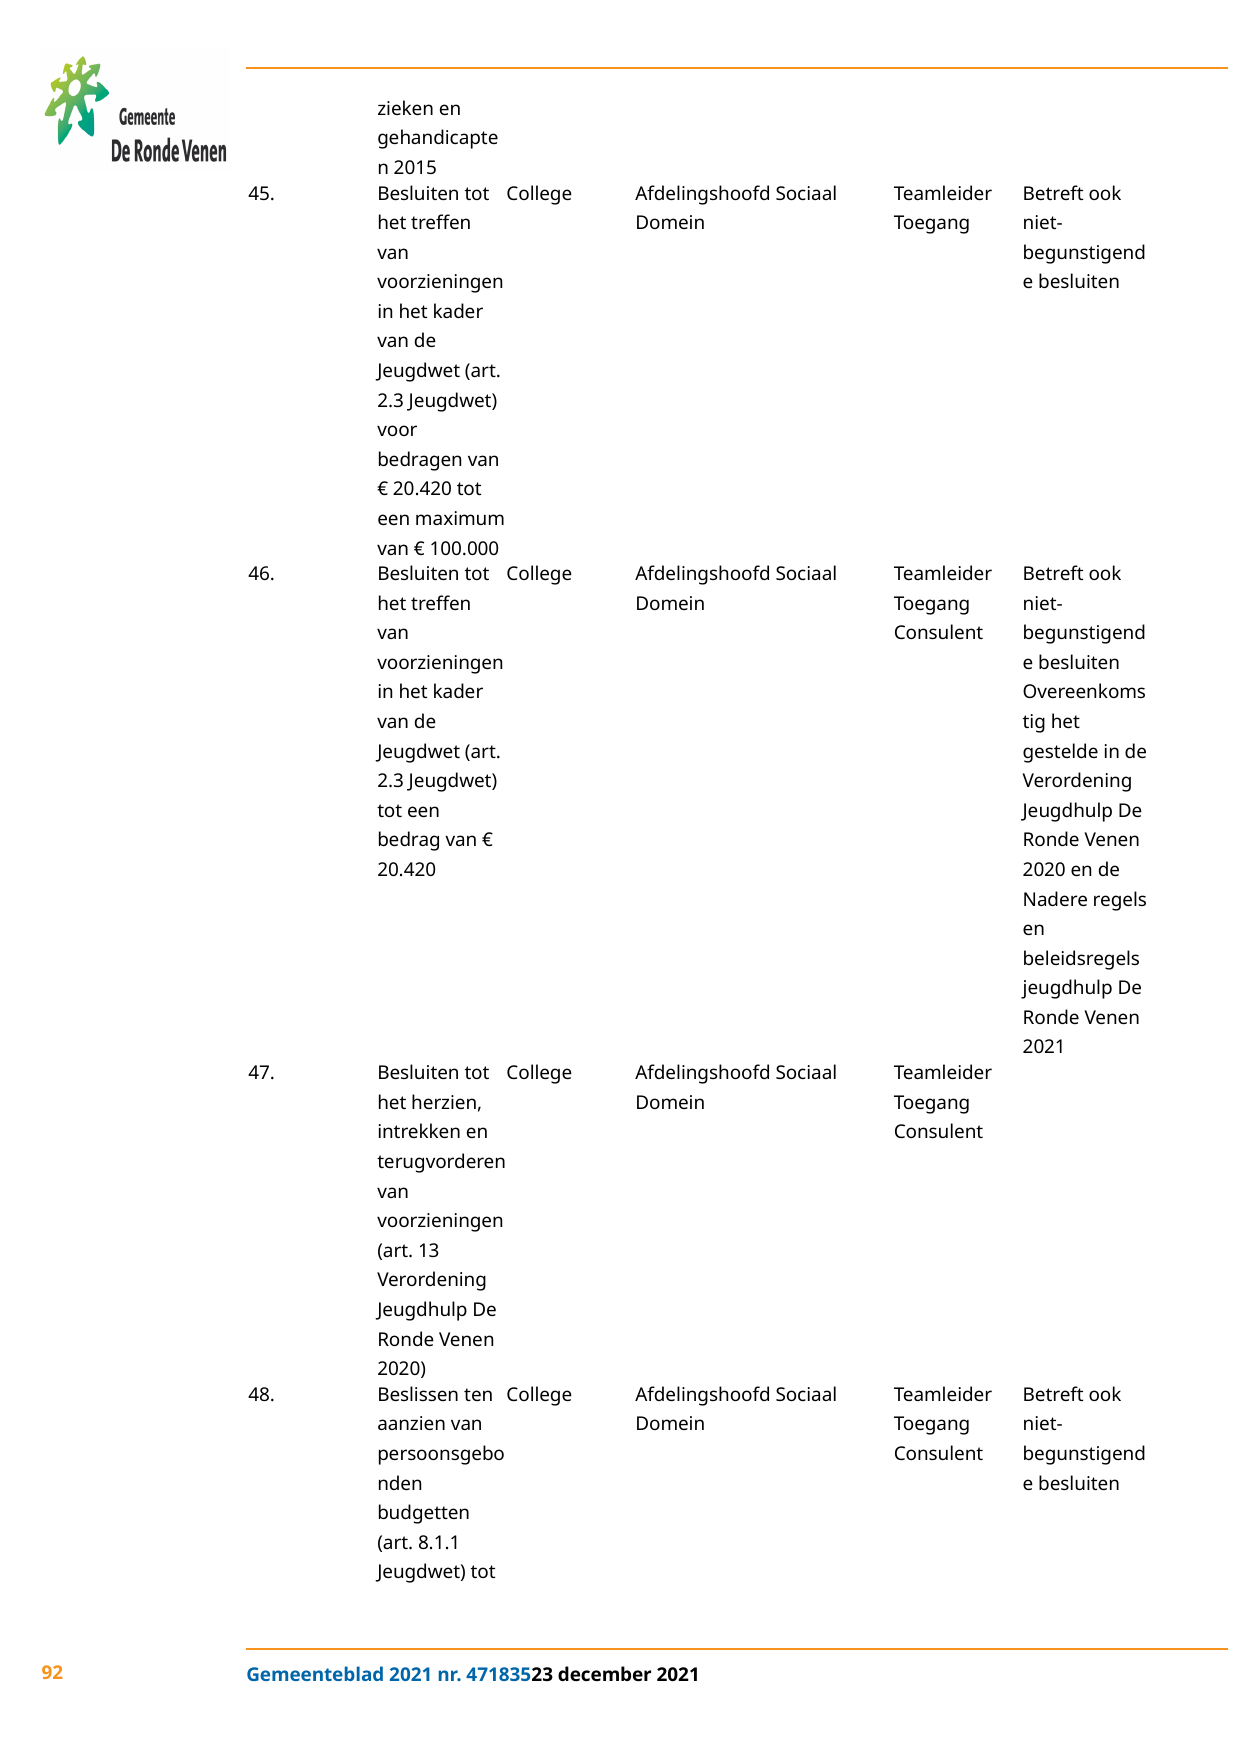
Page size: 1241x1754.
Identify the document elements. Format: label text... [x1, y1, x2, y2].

table_cell Afdelingshoofd Sociaal Domein [635, 1381, 893, 1584]
table_cell College [506, 560, 635, 1059]
table_cell [1023, 95, 1152, 180]
table_cell Teamleider Toegang Consulent [894, 560, 1022, 1059]
table_cell [894, 95, 1022, 180]
table_cell Besluiten tot het treffen van voorzieningen in het kader van de Jeugdwet (art. 2.3 Jeugdwet) tot een bedrag van € 20.420 [377, 560, 506, 1059]
table_cell Besluiten tot het herzien, intrekken en terugvorderen van voorzieningen (art. 13 Verordening Jeugdhulp De Ronde Venen 2020) [377, 1060, 506, 1381]
table_cell [248, 95, 377, 180]
table_cell Afdelingshoofd Sociaal Domein [635, 560, 893, 1059]
table_cell Afdelingshoofd Sociaal Domein [635, 1060, 893, 1381]
table_cell Beslissen ten aanzien van persoonsgebonden budgetten (art. 8.1.1 Jeugdwet) tot [377, 1381, 506, 1584]
table_cell 45. [248, 180, 377, 560]
table_cell [506, 95, 635, 180]
table_cell [1023, 1060, 1152, 1381]
table_cell 47. [248, 1060, 377, 1381]
table_cell Betreft ook niet-begunstigende besluiten [1023, 180, 1152, 560]
table_cell 46. [248, 560, 377, 1059]
table_cell 48. [248, 1381, 377, 1584]
table_cell College [506, 180, 635, 560]
table_cell Teamleider Toegang Consulent [894, 1381, 1022, 1584]
table_cell Betreft ook niet-begunstigende besluiten Overeenkomstig het gestelde in de Verordening Jeugdhulp De Ronde Venen 2020 en de Nadere regels en beleidsregels jeugdhulp De Ronde Venen 2021 [1023, 560, 1152, 1059]
picture [41, 47, 231, 172]
table_cell [635, 95, 893, 180]
table_cell Teamleider Toegang Consulent [894, 1060, 1022, 1381]
table_cell Betreft ook niet-begunstigende besluiten [1023, 1381, 1152, 1584]
table_cell College [506, 1060, 635, 1381]
table_cell College [506, 1381, 635, 1584]
table_cell Teamleider Toegang [894, 180, 1022, 560]
table_cell zieken en gehandicapten 2015 [377, 95, 506, 180]
table_cell Afdelingshoofd Sociaal Domein [635, 180, 893, 560]
table_cell Besluiten tot het treffen van voorzieningen in het kader van de Jeugdwet (art. 2.3 Jeugdwet) voor bedragen van € 20.420 tot een maximum van € 100.000 [377, 180, 506, 560]
